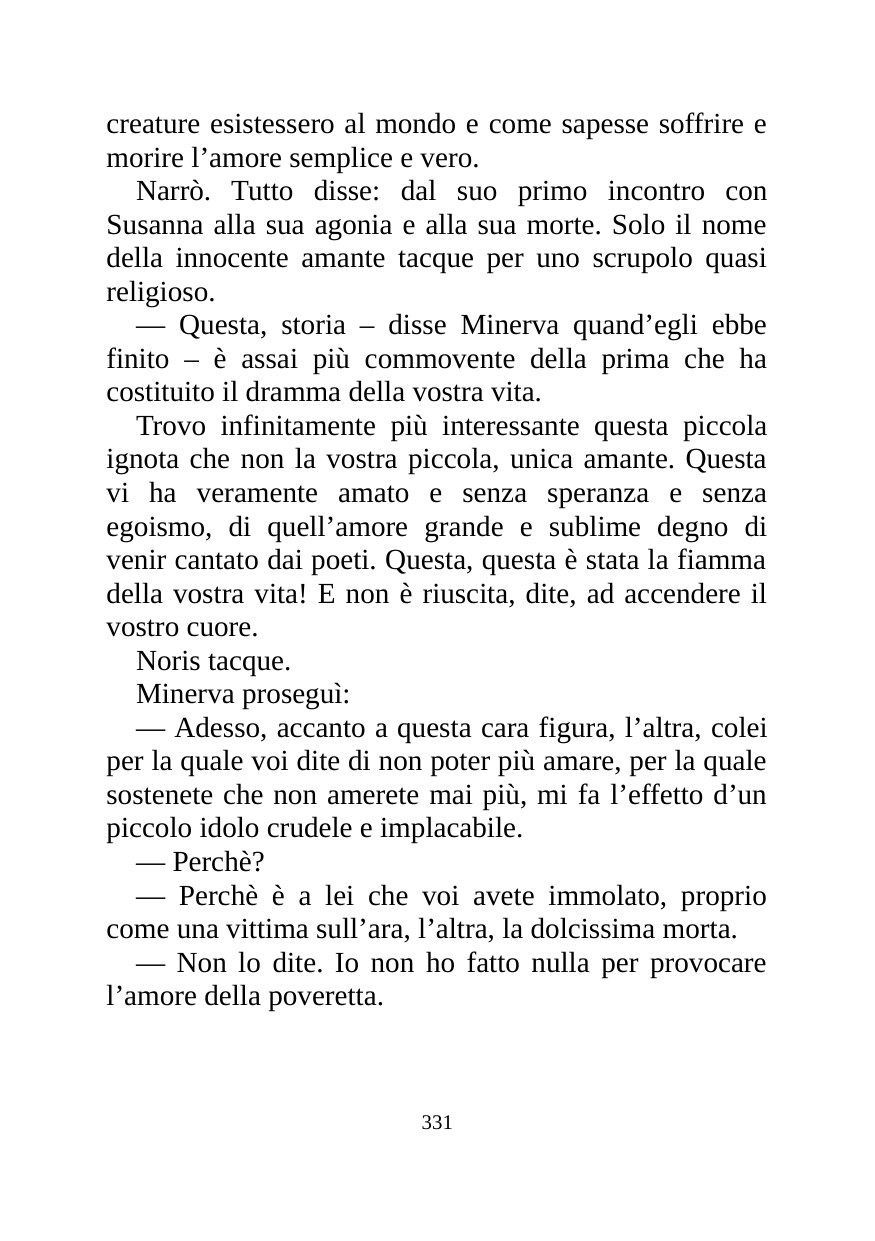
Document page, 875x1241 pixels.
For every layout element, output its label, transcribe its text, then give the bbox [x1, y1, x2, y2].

text — Perchè è a lei che voi avete immolato, proprio come una vittima sull’ara, l’altra, la dolcissima morta. [106, 878, 768, 945]
text Minerva proseguì: [106, 676, 768, 710]
text — Non lo dite. Io non ho fatto nulla per provocare l’amore della poveretta. [106, 945, 768, 1012]
text — Adesso, accanto a questa cara figura, l’altra, colei per la quale voi dite di non poter più amare, per la quale sostenete che non amerete mai più, mi fa l’effetto d’un piccolo idolo crudele e implacabile. [106, 710, 768, 844]
text Narrò. Tutto disse: dal suo primo incontro con Susanna alla sua agonia e alla sua morte. Solo il nome della innocente amante tacque per uno scrupolo quasi religioso. [106, 173, 768, 307]
text Noris tacque. [106, 643, 768, 676]
text Trovo infinitamente più interessante questa piccola ignota che non la vostra piccola, unica amante. Questa vi ha veramente amato e senza speranza e senza egoismo, di quell’amore grande e sublime degno di venir cantato dai poeti. Questa, questa è stata la fiamma della vostra vita! E non è riuscita, dite, ad accendere il vostro cuore. [106, 408, 768, 643]
text creature esistessero al mondo e come sapesse soffrire e morire l’amore semplice e vero. [106, 106, 768, 173]
text — Perchè? [106, 844, 768, 878]
text — Questa, storia – disse Minerva quand’egli ebbe finito – è assai più commovente della prima che ha costituito il dramma della vostra vita. [106, 307, 768, 408]
